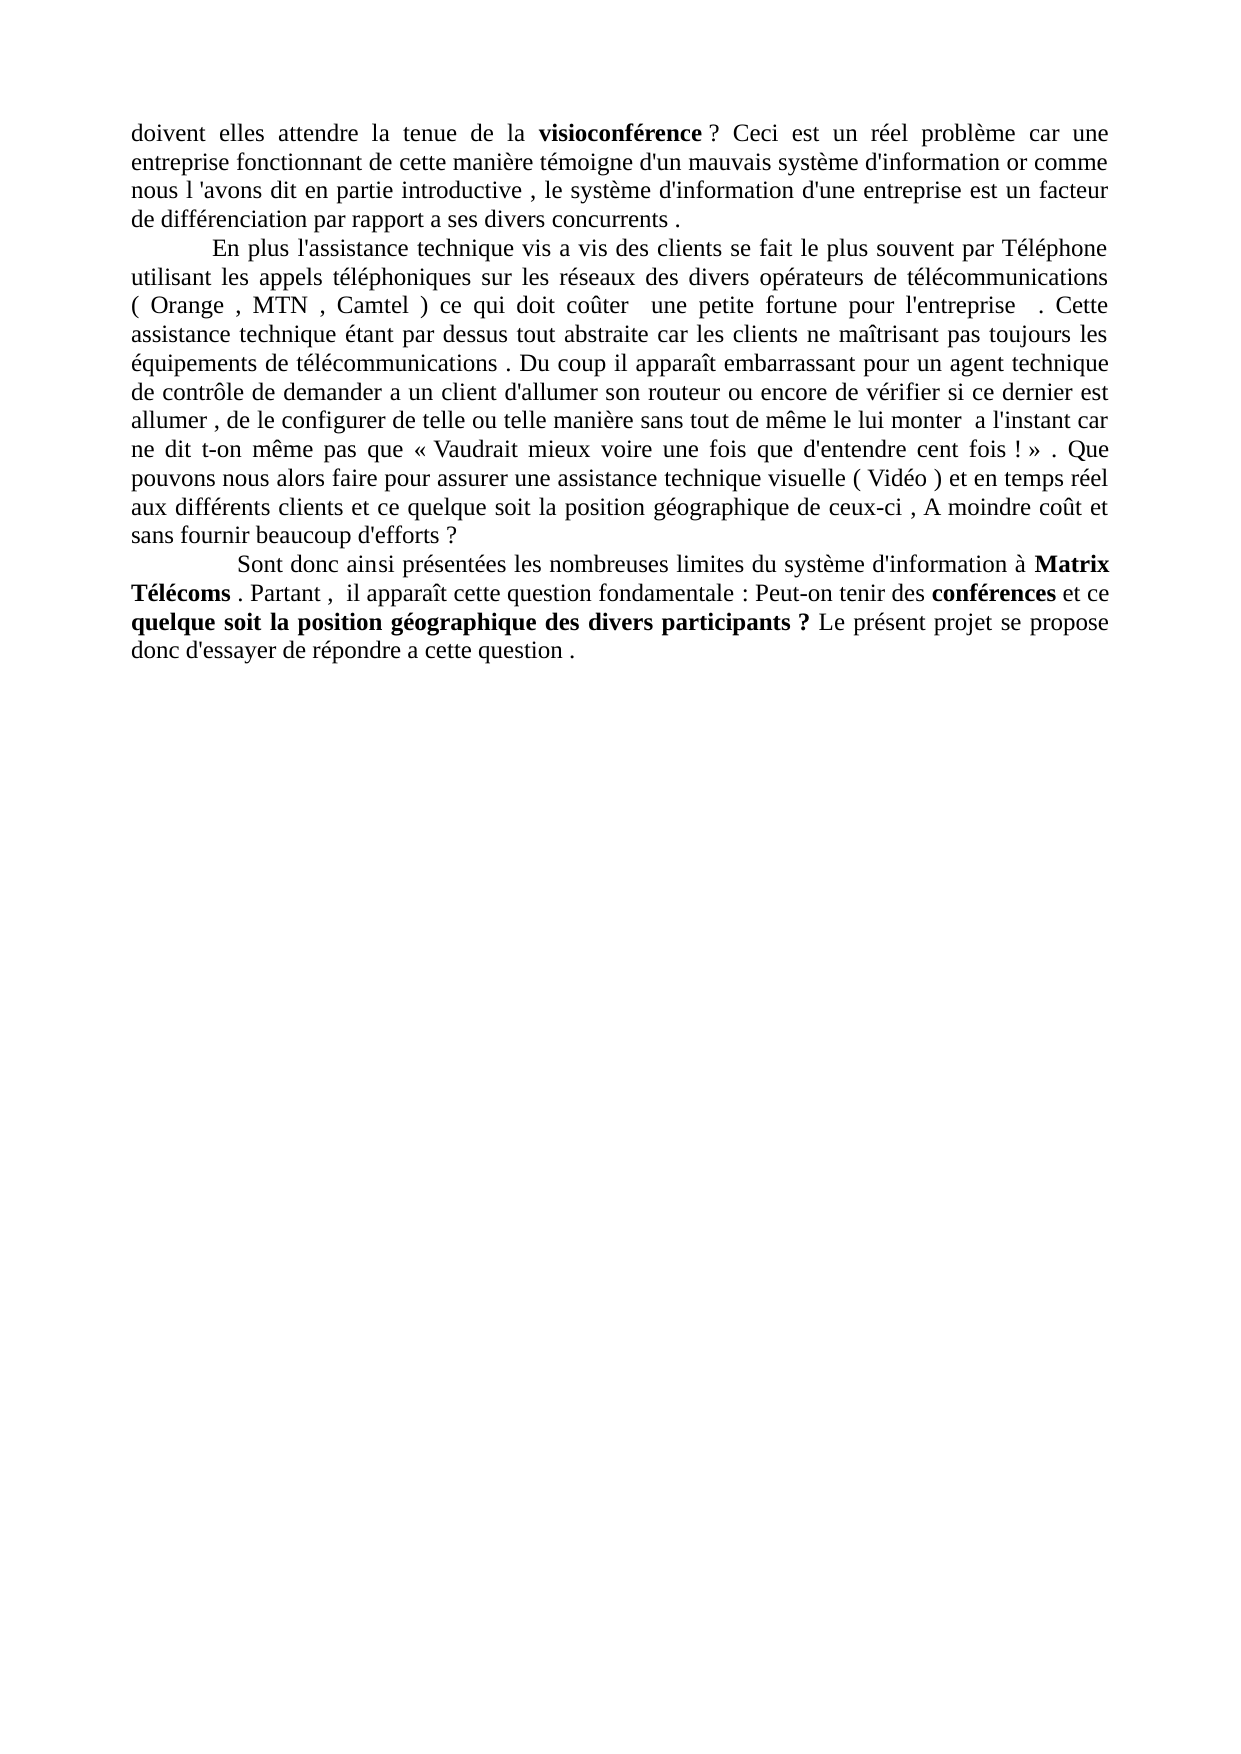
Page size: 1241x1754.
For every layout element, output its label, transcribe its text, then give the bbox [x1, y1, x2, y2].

text Sont donc ainsi présentées les nombreuses limites du système d'information à Matrix Télécoms . Partant , il apparaît cette question fondamentale : Peut-on tenir des conférences et ce quelque soit la position géographique des divers participants ? Le présent projet se propose donc d'essayer de répondre a cette question . [131, 549, 1109, 664]
text doivent elles attendre la tenue de la visioconférence ? Ceci est un réel problème car une entreprise fonctionnant de cette manière témoigne d'un mauvais système d'information or comme nous l 'avons dit en partie introductive , le système d'information d'une entreprise est un facteur de différenciation par rapport a ses divers concurrents . [131, 118, 1109, 233]
text En plus l'assistance technique vis a vis des clients se fait le plus souvent par Téléphone utilisant les appels téléphoniques sur les réseaux des divers opérateurs de télécommunications ( Orange , MTN , Camtel ) ce qui doit coûter une petite fortune pour l'entreprise . Cette assistance technique étant par dessus tout abstraite car les clients ne maîtrisant pas toujours les équipements de télécommunications . Du coup il apparaît embarrassant pour un agent technique de contrôle de demander a un client d'allumer son routeur ou encore de vérifier si ce dernier est allumer , de le configurer de telle ou telle manière sans tout de même le lui monter a l'instant car ne dit t-on même pas que « Vaudrait mieux voire une fois que d'entendre cent fois ! » . Que pouvons nous alors faire pour assurer une assistance technique visuelle ( Vidéo ) et en temps réel aux différents clients et ce quelque soit la position géographique de ceux-ci , A moindre coût et sans fournir beaucoup d'efforts ? [131, 233, 1109, 549]
